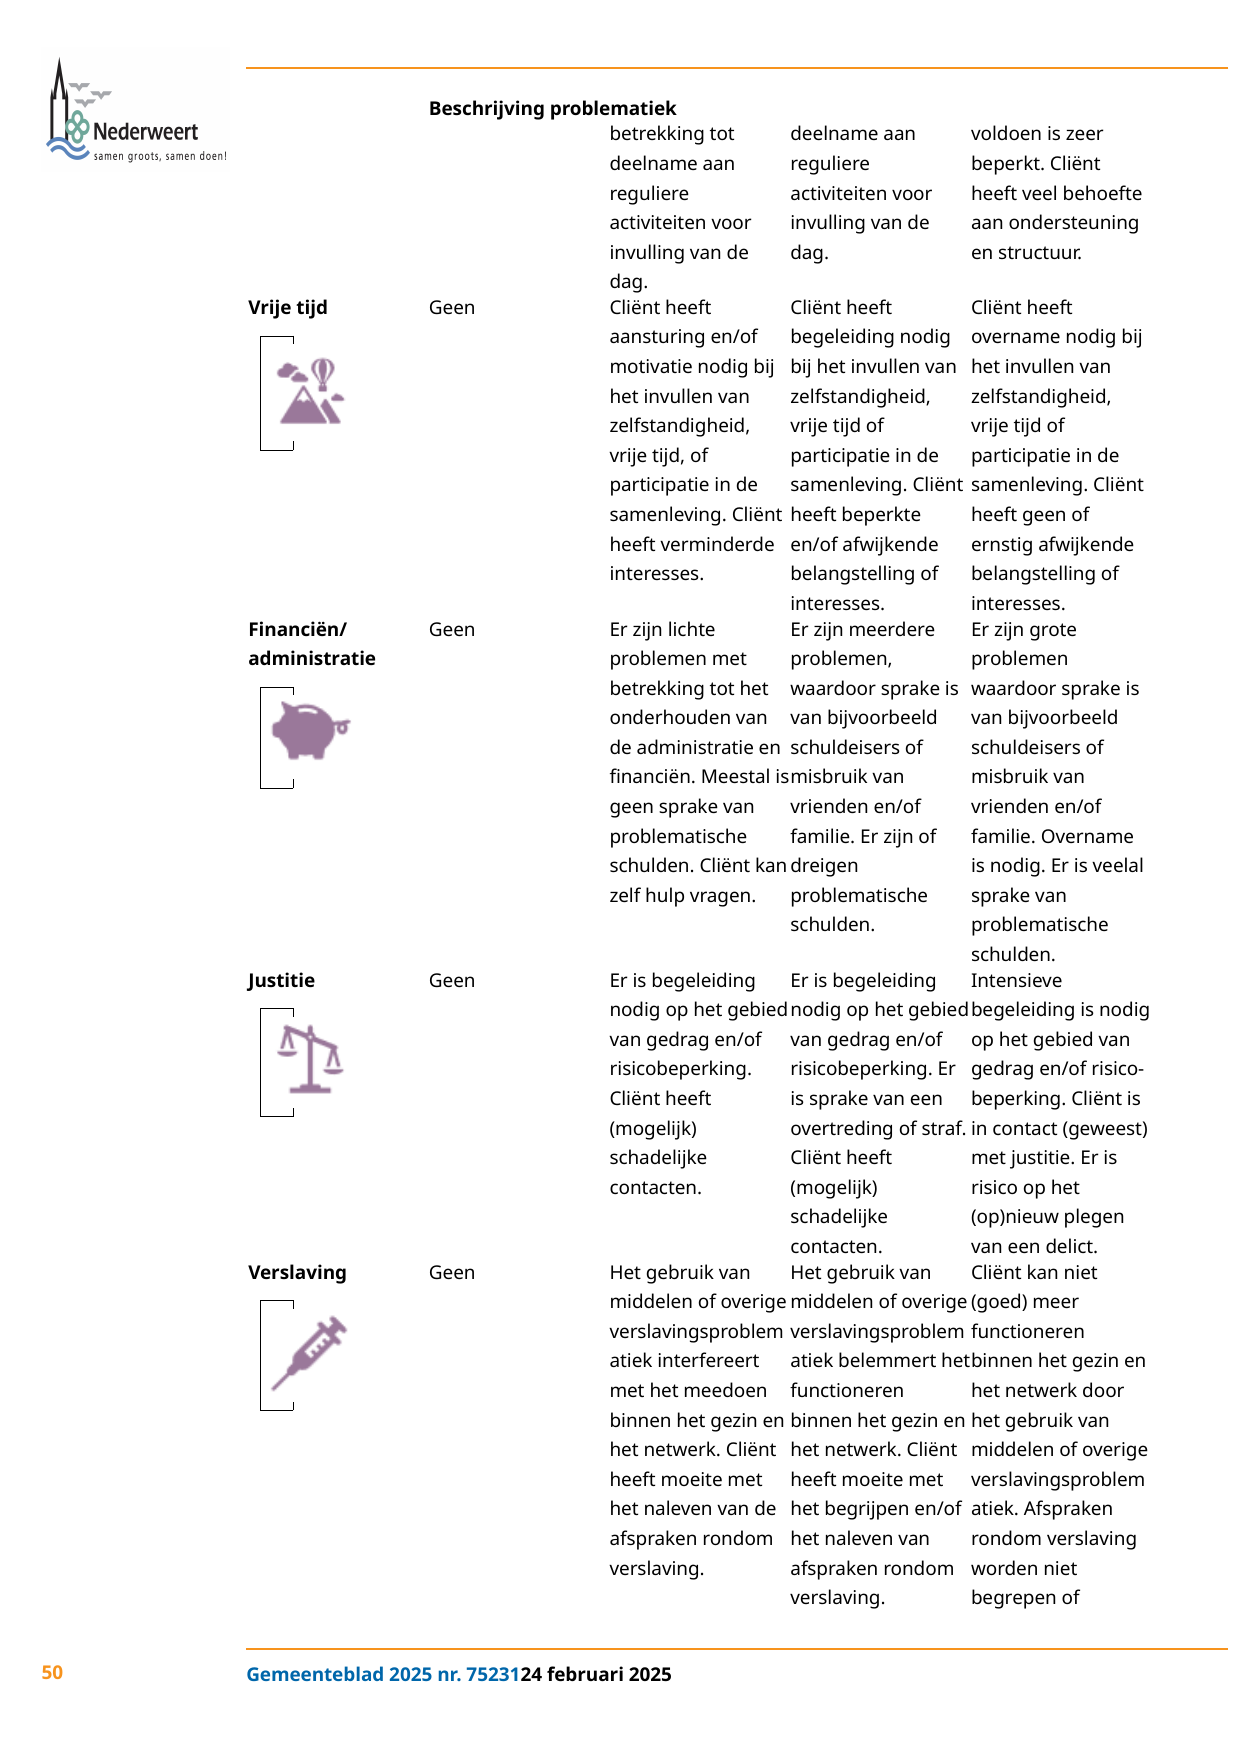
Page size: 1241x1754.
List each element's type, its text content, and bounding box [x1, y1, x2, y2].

table_cell Cliënt kan niet (goed) meer functioneren binnen het gezin en het netwerk door het gebruik van middelen of overige verslavingsproblematiek. Afspraken rondom verslaving worden niet begrepen of [971, 1259, 1152, 1610]
picture [268, 695, 358, 779]
picture [268, 1309, 358, 1402]
table_cell Cliënt heeft aansturing en/of motivatie nodig bij het invullen van zelfstandig­heid, vrije tijd, of participatie in de samenleving. Cliënt heeft verminderde interesses. [609, 294, 790, 616]
table_cell betrekking tot deelname aan reguliere activiteiten voor invulling van de dag. [609, 121, 790, 294]
table_cell deelname aan reguliere activiteiten voor invulling van de dag. [790, 121, 971, 294]
table_header [248, 95, 429, 121]
table_cell [248, 345, 429, 616]
table_cell Geen [429, 967, 609, 1259]
table_cell [248, 121, 429, 294]
picture [268, 344, 358, 441]
table_cell Het gebruik van middelen of overige verslavingsproblematiek belemmert het functioneren binnen het gezin en het netwerk. Cliënt heeft moeite met het begrijpen en/of het naleven van afspraken rondom verslaving. [790, 1259, 971, 1610]
table_cell Vrije tijd [248, 294, 429, 344]
table_cell Er is begeleiding nodig op het gebied van gedrag en/of risicobeperking. Cliënt heeft (mogelijk) schadelijke contacten. [609, 967, 790, 1259]
table_cell Geen [429, 616, 609, 967]
table_cell Geen [429, 294, 609, 616]
table_cell [429, 121, 609, 294]
table_cell Het gebruik van middelen of overige verslavingsproblematiek interfereert met het meedoen binnen het gezin en het netwerk. Cliënt heeft moeite met het naleven van de afspraken rondom verslaving. [609, 1259, 790, 1610]
table_header Beschrijving problematiek [429, 95, 1152, 121]
table_cell Justitie [248, 967, 429, 1259]
table_cell Er zijn grote problemen waardoor sprake is van bijvoorbeeld schuldeisers of misbruik van vrienden en/of familie. Overname is nodig. Er is veelal sprake van problematische schulden. [971, 616, 1152, 967]
table_cell Financiën/administratie [248, 616, 429, 967]
picture [41, 47, 231, 172]
table_cell Er zijn meerdere problemen, waardoor sprake is van bijvoorbeeld schuldeisers of misbruik van vrienden en/of familie. Er zijn of dreigen problematische schulden. [790, 616, 971, 967]
table_cell Cliënt heeft begeleiding nodig bij het invullen van zelfstandigheid, vrije tijd of participatie in de samenleving. Cliënt heeft beperkte en/of afwijkende belangstelling of interesses. [790, 294, 971, 616]
table_cell Er is begeleiding nodig op het gebied van gedrag en/of risicobeperking. Er is sprake van een overtreding of straf. Cliënt heeft (mogelijk) schadelijke contacten. [790, 967, 971, 1259]
picture [268, 1017, 358, 1108]
table_cell Er zijn lichte problemen met betrekking tot het onderhouden van de adminis­tratie en financiën. Meestal is geen sprake van problematische schulden. Cliënt kan zelf hulp vragen. [609, 616, 790, 967]
table_cell Verslaving [248, 1259, 429, 1610]
table_cell Geen [429, 1259, 609, 1610]
table_cell Cliënt heeft overname nodig bij het invullen van zelfstandigheid, vrije tijd of participatie in de samenleving. Cliënt heeft geen of ernstig afwijkende belangstelling of interesses. [971, 294, 1152, 616]
table_cell voldoen is zeer beperkt. Cliënt heeft veel behoefte aan ondersteuning en structuur. [971, 121, 1152, 294]
table_cell Intensieve begeleiding is nodig op het gebied van gedrag en/of risico-beperking. Cliënt is in contact (geweest) met justitie. Er is risico op het (op)nieuw plegen van een delict. [971, 967, 1152, 1259]
